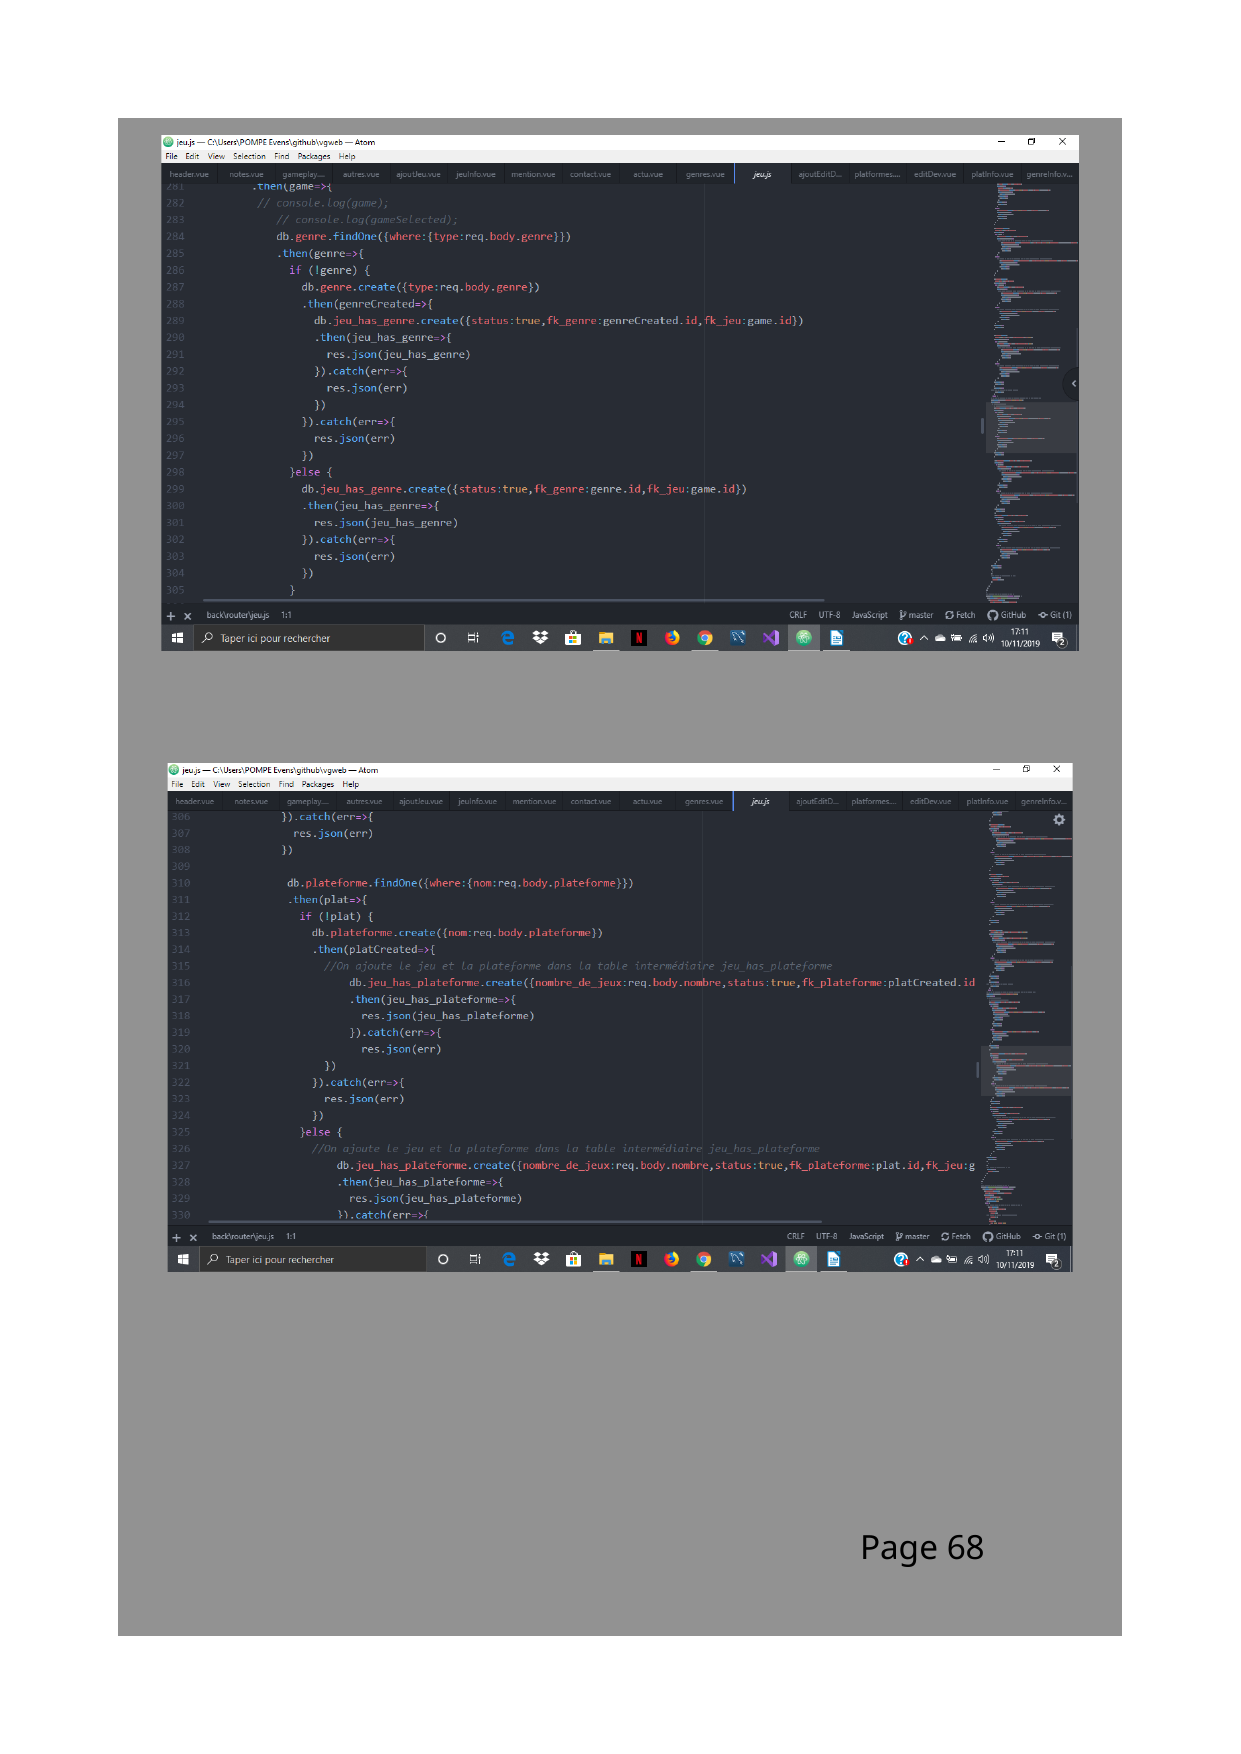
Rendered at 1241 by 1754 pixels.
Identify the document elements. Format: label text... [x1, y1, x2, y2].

picture [167, 763, 1073, 1272]
picture [161, 135, 1079, 651]
text Page 68 [118, 1519, 1122, 1571]
